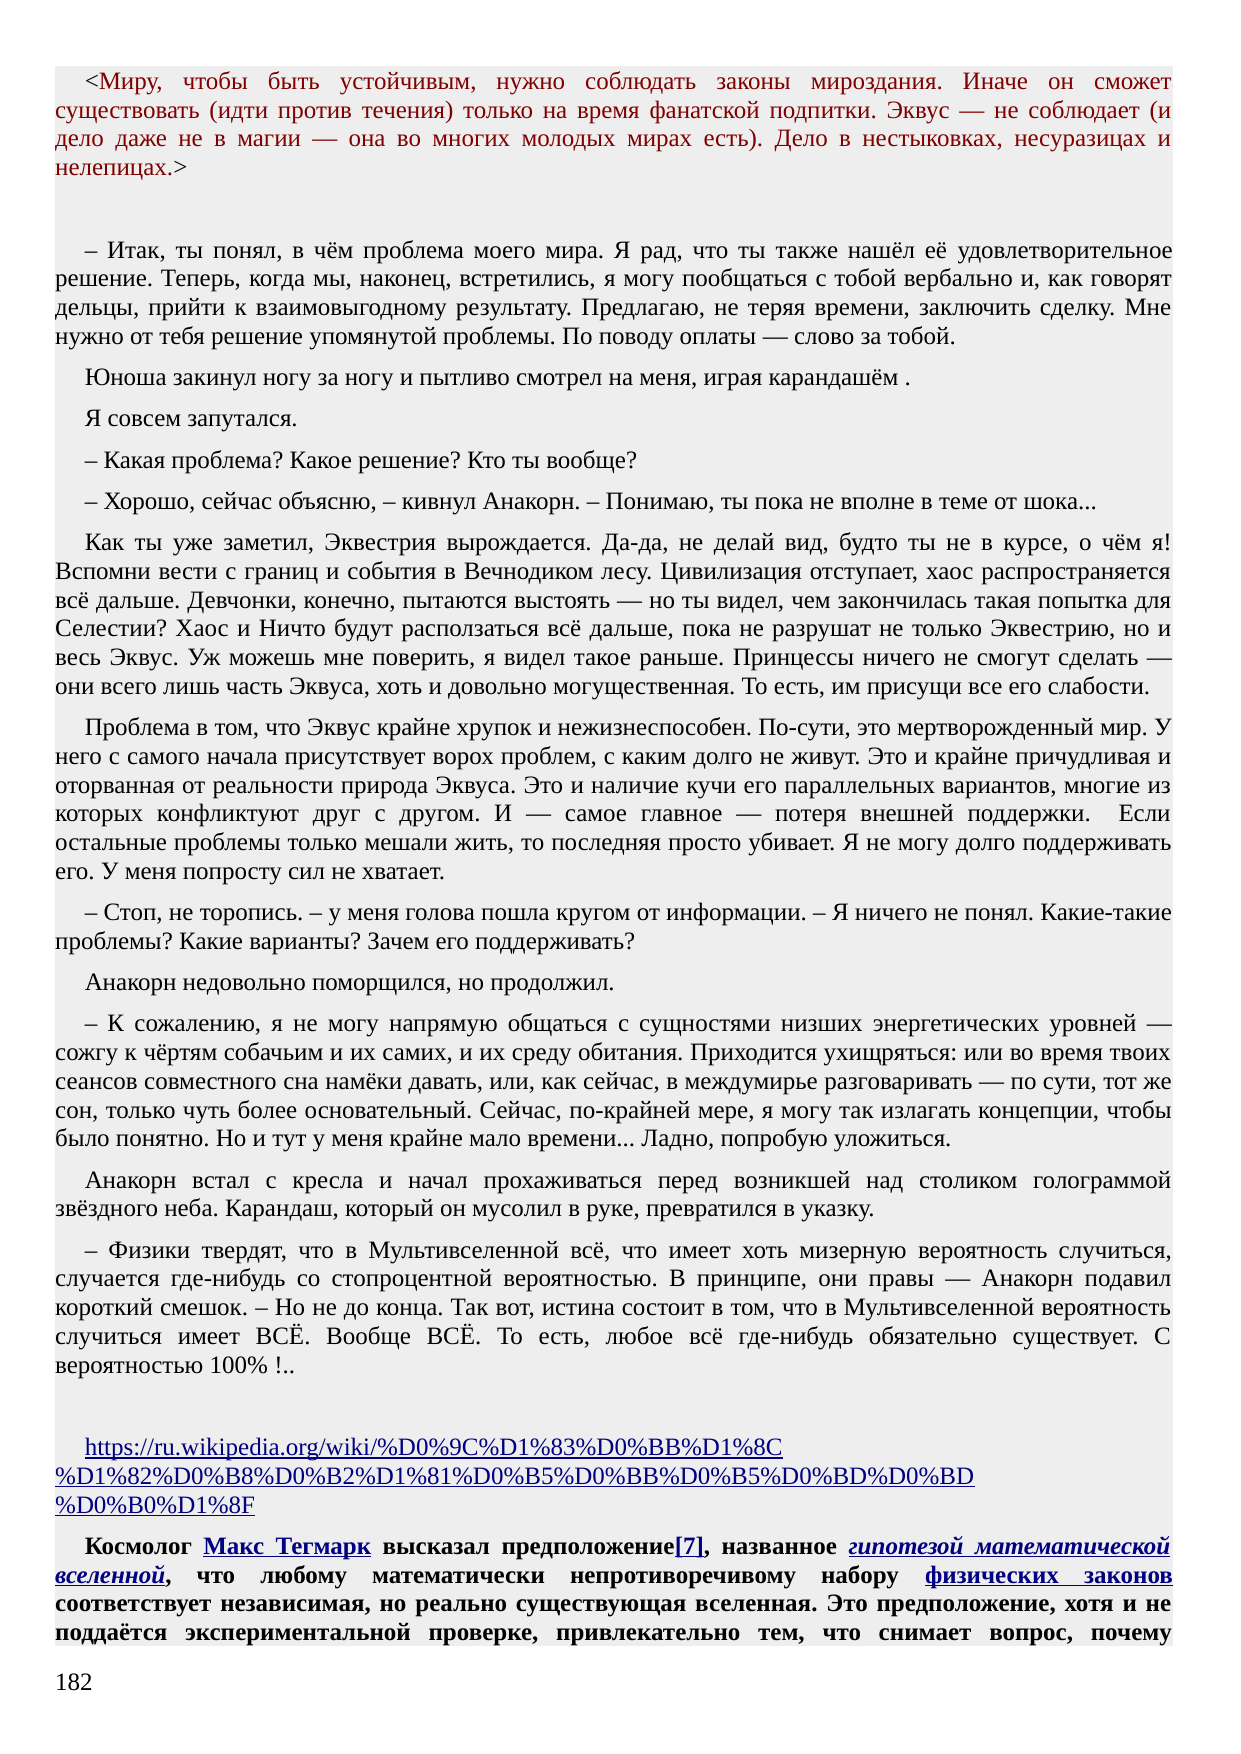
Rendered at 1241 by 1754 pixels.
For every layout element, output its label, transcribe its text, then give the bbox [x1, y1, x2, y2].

text Проблема в том, что Эквус крайне хрупок и нежизнеспособен. По-сути, это мертворожденный мир. У него с самого начала присутствует ворох проблем, с каким долго не живут. Это и крайне причудливая и оторванная от реальности природа Эквуса. Это и наличие кучи его параллельных вариантов, многие из которых конфликтуют друг с другом. И — самое главное — потеря внешней поддержки. Если остальные проблемы только мешали жить, то последняя просто убивает. Я не могу долго поддерживать его. У меня попросту сил не хватает. [55, 712, 1173, 885]
text – Итак, ты понял, в чём проблема моего мира. Я рад, что ты также нашёл её удовлетворительное решение. Теперь, когда мы, наконец, встретились, я могу пообщаться с тобой вербально и, как говорят дельцы, прийти к взаимовыгодному результату. Предлагаю, не теряя времени, заключить сделку. Мне нужно от тебя решение упомянутой проблемы. По поводу оплаты — слово за тобой. [55, 235, 1173, 350]
text Я совсем запутался. [55, 403, 1173, 432]
text – Стоп, не торопись. – у меня голова пошла кругом от информации. – Я ничего не понял. Какие-такие проблемы? Какие варианты? Зачем его поддерживать? [55, 897, 1173, 955]
text – Хорошо, сейчас объясню, – кивнул Анакорн. – Понимаю, ты пока не вполне в теме от шока... [55, 486, 1173, 515]
text Анакорн встал с кресла и начал прохаживаться перед возникшей над столиком голограммой звёздного неба. Карандаш, который он мусолил в руке, превратился в указку. [55, 1165, 1173, 1222]
text – Физики твердят, что в Мультивселенной всё, что имеет хоть мизерную вероятность случиться, случается где-нибудь со стопроцентной вероятностью. В принципе, они правы — Анакорн подавил короткий смешок. – Но не до конца. Так вот, истина состоит в том, что в Мультивселенной вероятность случиться имеет ВСЁ. Вообще ВСЁ. То есть, любое всё где-нибудь обязательно существует. С вероятностью 100% !.. [55, 1235, 1173, 1378]
text Юноша закинул ногу за ногу и пытливо смотрел на меня, играя карандашём . [55, 362, 1173, 391]
text Как ты уже заметил, Эквестрия вырождается. Да-да, не делай вид, будто ты не в курсе, о чём я! Вспомни вести с границ и события в Вечнодиком лесу. Цивилизация отступает, хаос распространяется всё дальше. Девчонки, конечно, пытаются выстоять — но ты видел, чем закончилась такая попытка для Селестии? Хаос и Ничто будут расползаться всё дальше, пока не разрушат не только Эквестрию, но и весь Эквус. Уж можешь мне поверить, я видел такое раньше. Принцессы ничего не смогут сделать — они всего лишь часть Эквуса, хоть и довольно могущественная. То есть, им присущи все его слабости. [55, 527, 1173, 700]
text – К сожалению, я не могу напрямую общаться с сущностями низших энергетических уровней — сожгу к чёртям собачьим и их самих, и их среду обитания. Приходится ухищряться: или во время твоих сеансов совместного сна намёки давать, или, как сейчас, в междумирье разговаривать — по сути, тот же сон, только чуть более основательный. Сейчас, по-крайней мере, я могу так излагать концепции, чтобы было понятно. Но и тут у меня крайне мало времени... Ладно, попробую уложиться. [55, 1008, 1173, 1152]
text https://ru.wikipedia.org/wiki/%D0%9C%D1%83%D0%BB%D1%8C%D1%82%D0%B8%D0%B2%D1%81%D0%B5%D0%BB%D0%B5%D0%BD%D0%BD%D0%B0%D1%8F [55, 1432, 1173, 1518]
text <Миру, чтобы быть устойчивым, нужно соблюдать законы мироздания. Иначе он сможет существовать (идти против течения) только на время фанатской подпитки. Эквус — не соблюдает (и дело даже не в магии — она во многих молодых мирах есть). Дело в нестыковках, несуразицах и нелепицах.> [55, 66, 1173, 181]
text – Какая проблема? Какое решение? Кто ты вообще? [55, 445, 1173, 473]
text Анакорн недовольно поморщился, но продолжил. [55, 967, 1173, 996]
text Космолог Макс Тегмарк высказал предположение[7], названное гипотезой математической вселенной, что любому математически непротиворечивому набору физических законов соответствует независимая, но реально существующая вселенная. Это предположение, хотя и не поддаётся экспериментальной проверке, привлекательно тем, что снимает вопрос, почему [55, 1531, 1173, 1646]
